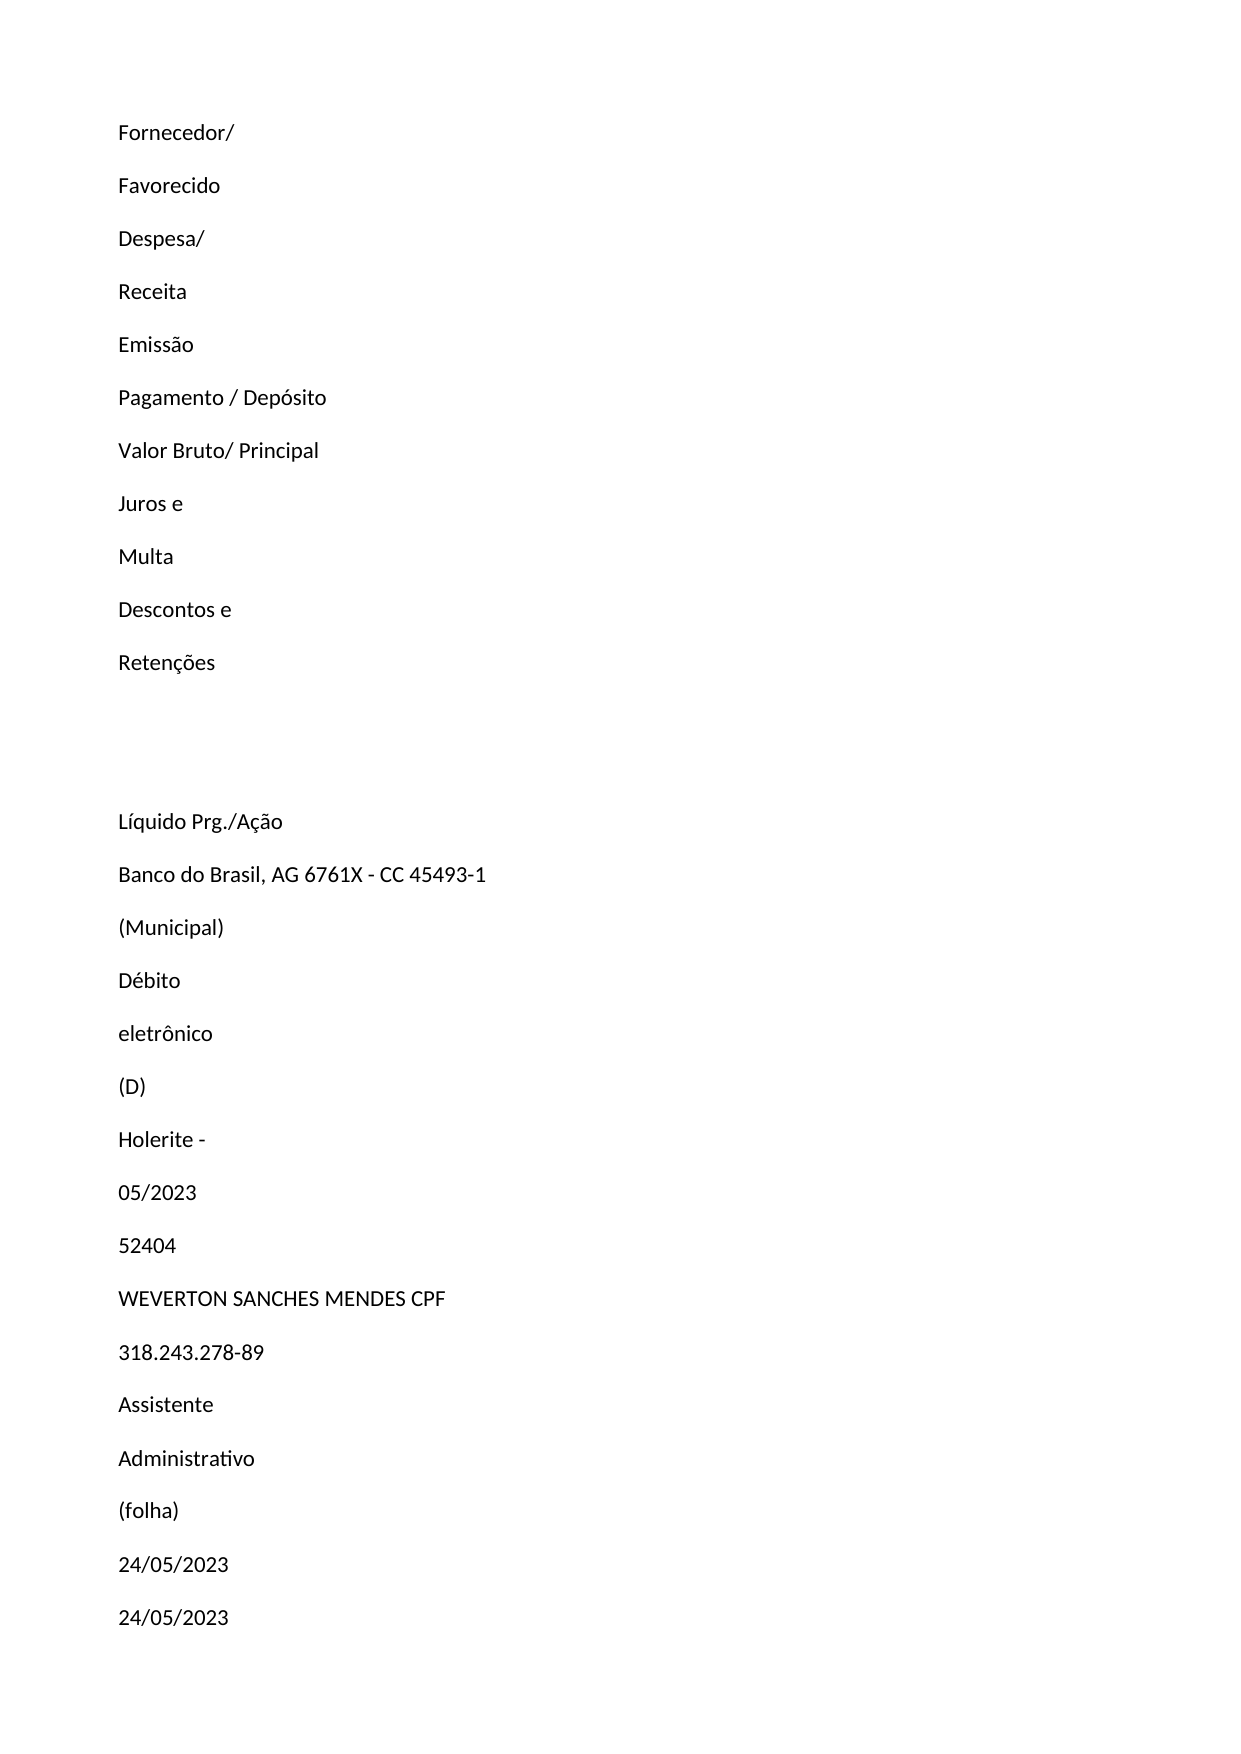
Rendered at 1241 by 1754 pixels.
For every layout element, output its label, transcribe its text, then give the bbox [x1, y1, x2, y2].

text 24/05/2023 [118, 1603, 1122, 1631]
text Débito [118, 966, 1122, 994]
text Receita [118, 277, 1122, 305]
text Administrativo [118, 1444, 1122, 1472]
text 05/2023 [118, 1178, 1122, 1207]
text 24/05/2023 [118, 1550, 1122, 1578]
text Fornecedor/ [118, 118, 1122, 146]
text Despesa/ [118, 224, 1122, 252]
text eletrônico [118, 1019, 1122, 1047]
text Pagamento / Depósito [118, 383, 1122, 411]
text (Municipal) [118, 913, 1122, 941]
text 318.243.278-89 [118, 1338, 1122, 1366]
text (D) [118, 1072, 1122, 1101]
text WEVERTON SANCHES MENDES CPF [118, 1284, 1122, 1313]
text Descontos e [118, 595, 1122, 623]
text Emissão [118, 330, 1122, 358]
text Banco do Brasil, AG 6761X - CC 45493-1 [118, 860, 1122, 888]
text (folha) [118, 1497, 1122, 1525]
text 52404 [118, 1232, 1122, 1259]
text Assistente [118, 1391, 1122, 1419]
text Retenções [118, 648, 1122, 676]
text Juros e [118, 489, 1122, 517]
text Multa [118, 542, 1122, 570]
text Valor Bruto/ Principal [118, 436, 1122, 464]
text Holerite - [118, 1126, 1122, 1153]
text Líquido Prg./Ação [118, 807, 1122, 835]
text Favorecido [118, 171, 1122, 199]
